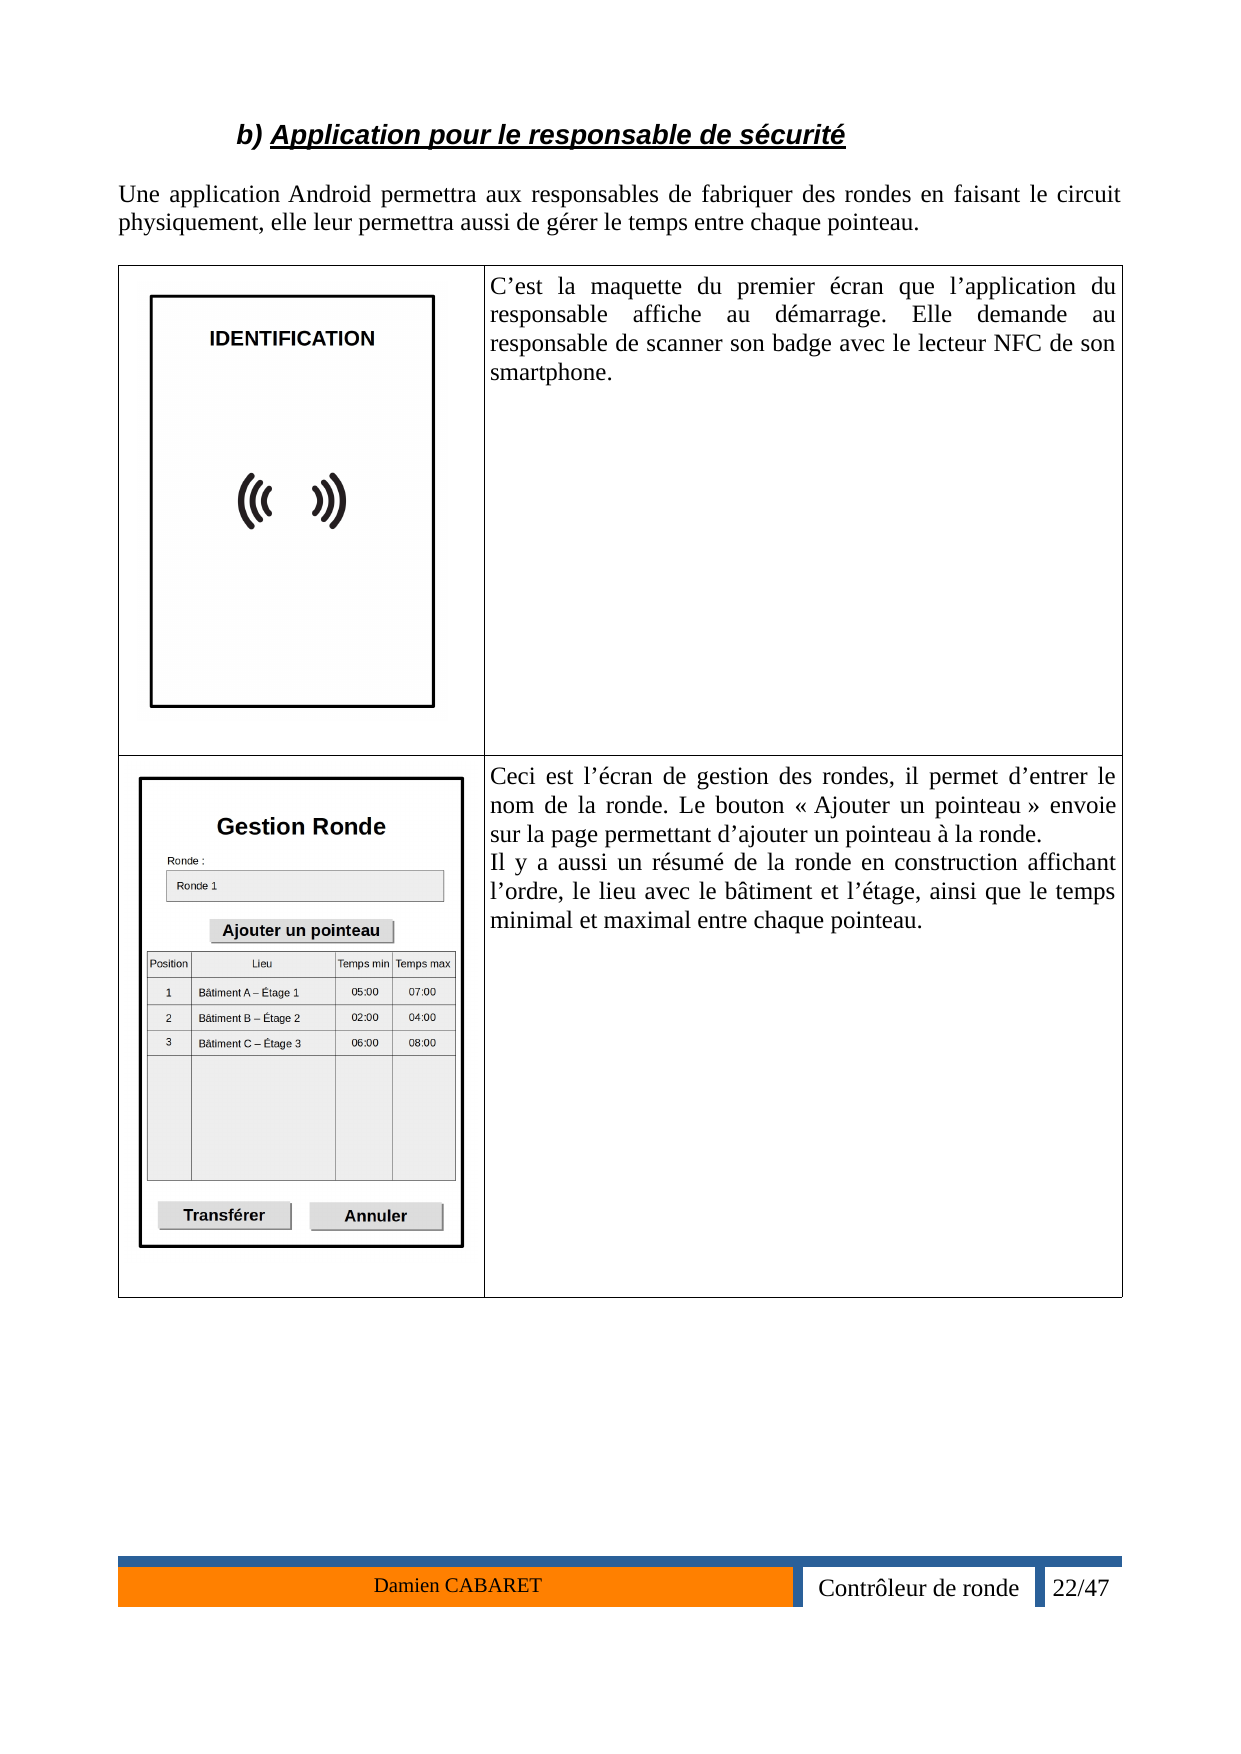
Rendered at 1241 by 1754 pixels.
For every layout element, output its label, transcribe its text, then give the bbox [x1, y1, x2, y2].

text Une application Android permettra aux responsables de fabriquer des rondes en faisant le circuit physiquement, elle leur permettra aussi de gérer le temps entre chaque pointeau. [118, 179, 1122, 236]
table_header C’est la maquette du premier écran que l’application du responsable affiche au démarrage. Elle demande au responsable de scanner son badge avec le lecteur NFC de son smartphone. [485, 266, 1122, 755]
subtitle Application pour le responsable de sécurité [118, 118, 1122, 150]
picture [136, 281, 448, 721]
picture [123, 761, 479, 1263]
table_cell Ceci est l’écran de gestion des rondes, il permet d’entrer le nom de la ronde. Le bouton « Ajouter un pointeau » envoie sur la page permettant d’ajouter un pointeau à la ronde. Il y a aussi un résumé de la ronde en construction affichant l’ordre, le lieu avec le bâtiment et l’étage, ainsi que le temps minimal et maximal entre chaque pointeau. [485, 756, 1122, 1297]
table_cell [119, 756, 484, 1297]
table_header [119, 266, 484, 755]
